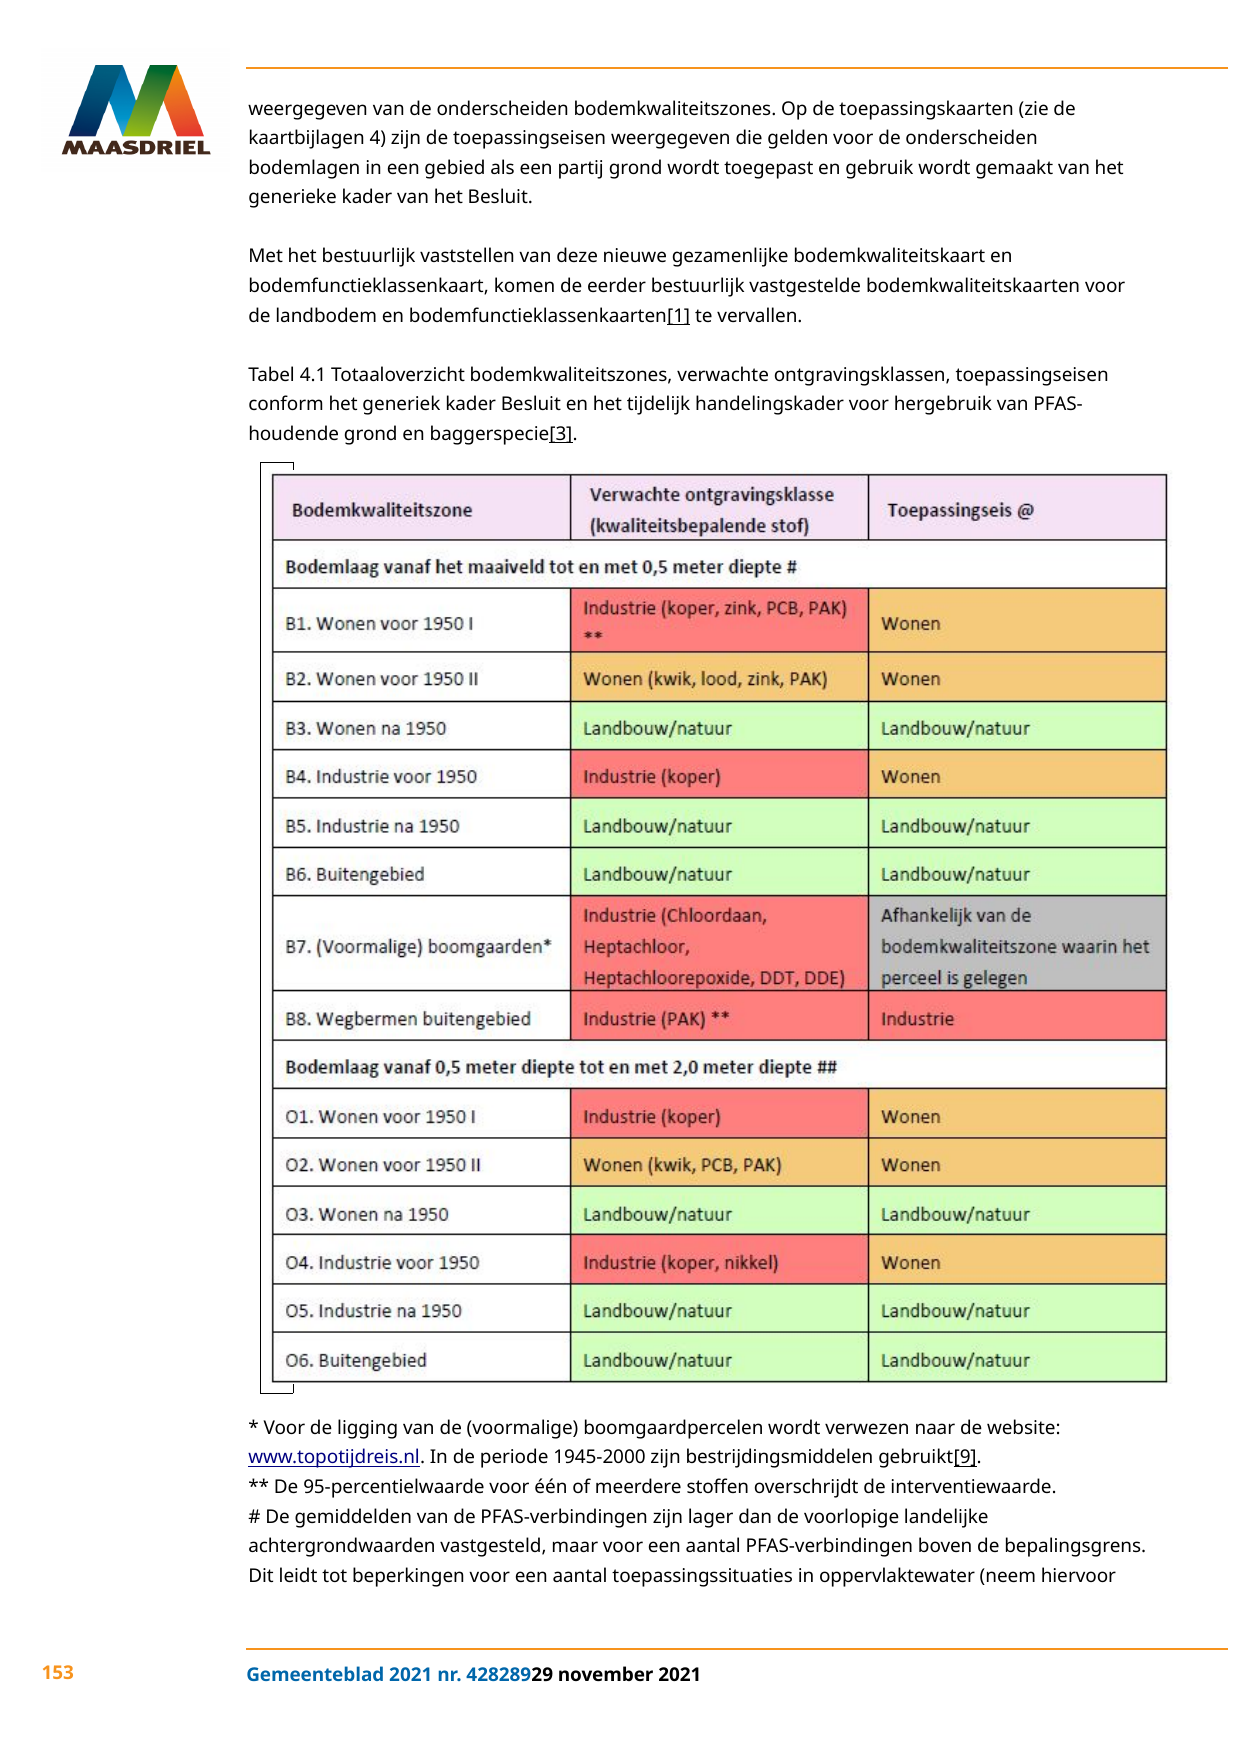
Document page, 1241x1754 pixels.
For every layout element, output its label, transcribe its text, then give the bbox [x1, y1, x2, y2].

text * Voor de ligging van de (voormalige) boomgaardpercelen wordt verwezen naar de website: www.topotijdreis.nl. In de periode 1945-2000 zijn bestrijdingsmiddelen gebruikt[9]. [248, 1414, 1152, 1469]
text weergegeven van de onderscheiden bodemkwaliteitszones. Op de toepassingskaarten (zie de kaartbijlagen 4) zijn de toepassingseisen weergegeven die gelden voor de onderscheiden bodemlagen in een gebied als een partij grond wordt toegepast en gebruik wordt gemaakt van het generieke kader van het Besluit. [248, 95, 1152, 209]
text Met het bestuurlijk vaststellen van deze nieuwe gezamenlijke bodemkwaliteitskaart en bodemfunctieklassenkaart, komen de eerder bestuurlijk vastgestelde bodemkwaliteitskaarten voor de landbodem en bodemfunctieklassenkaarten[1] te vervallen. [248, 243, 1152, 328]
picture [41, 47, 231, 172]
text ** De 95-percentielwaarde voor één of meerdere stoffen overschrijdt de interventiewaarde. [248, 1473, 1152, 1499]
text # De gemiddelden van de PFAS-verbindingen zijn lager dan de voorlopige landelijke achtergrondwaarden vastgesteld, maar voor een aantal PFAS-verbindingen boven de bepalingsgrens. Dit leidt tot beperkingen voor een aantal toepassingssituaties in oppervlaktewater (neem hiervoor [248, 1503, 1152, 1588]
text Tabel 4.1 Totaaloverzicht bodemkwaliteitszones, verwachte ontgravingsklassen, toepassingseisen conform het generiek kader Besluit en het tijdelijk handelingskader voor hergebruik van PFAS-houdende grond en baggerspecie[3]. [248, 361, 1152, 446]
picture [268, 470, 1173, 1384]
